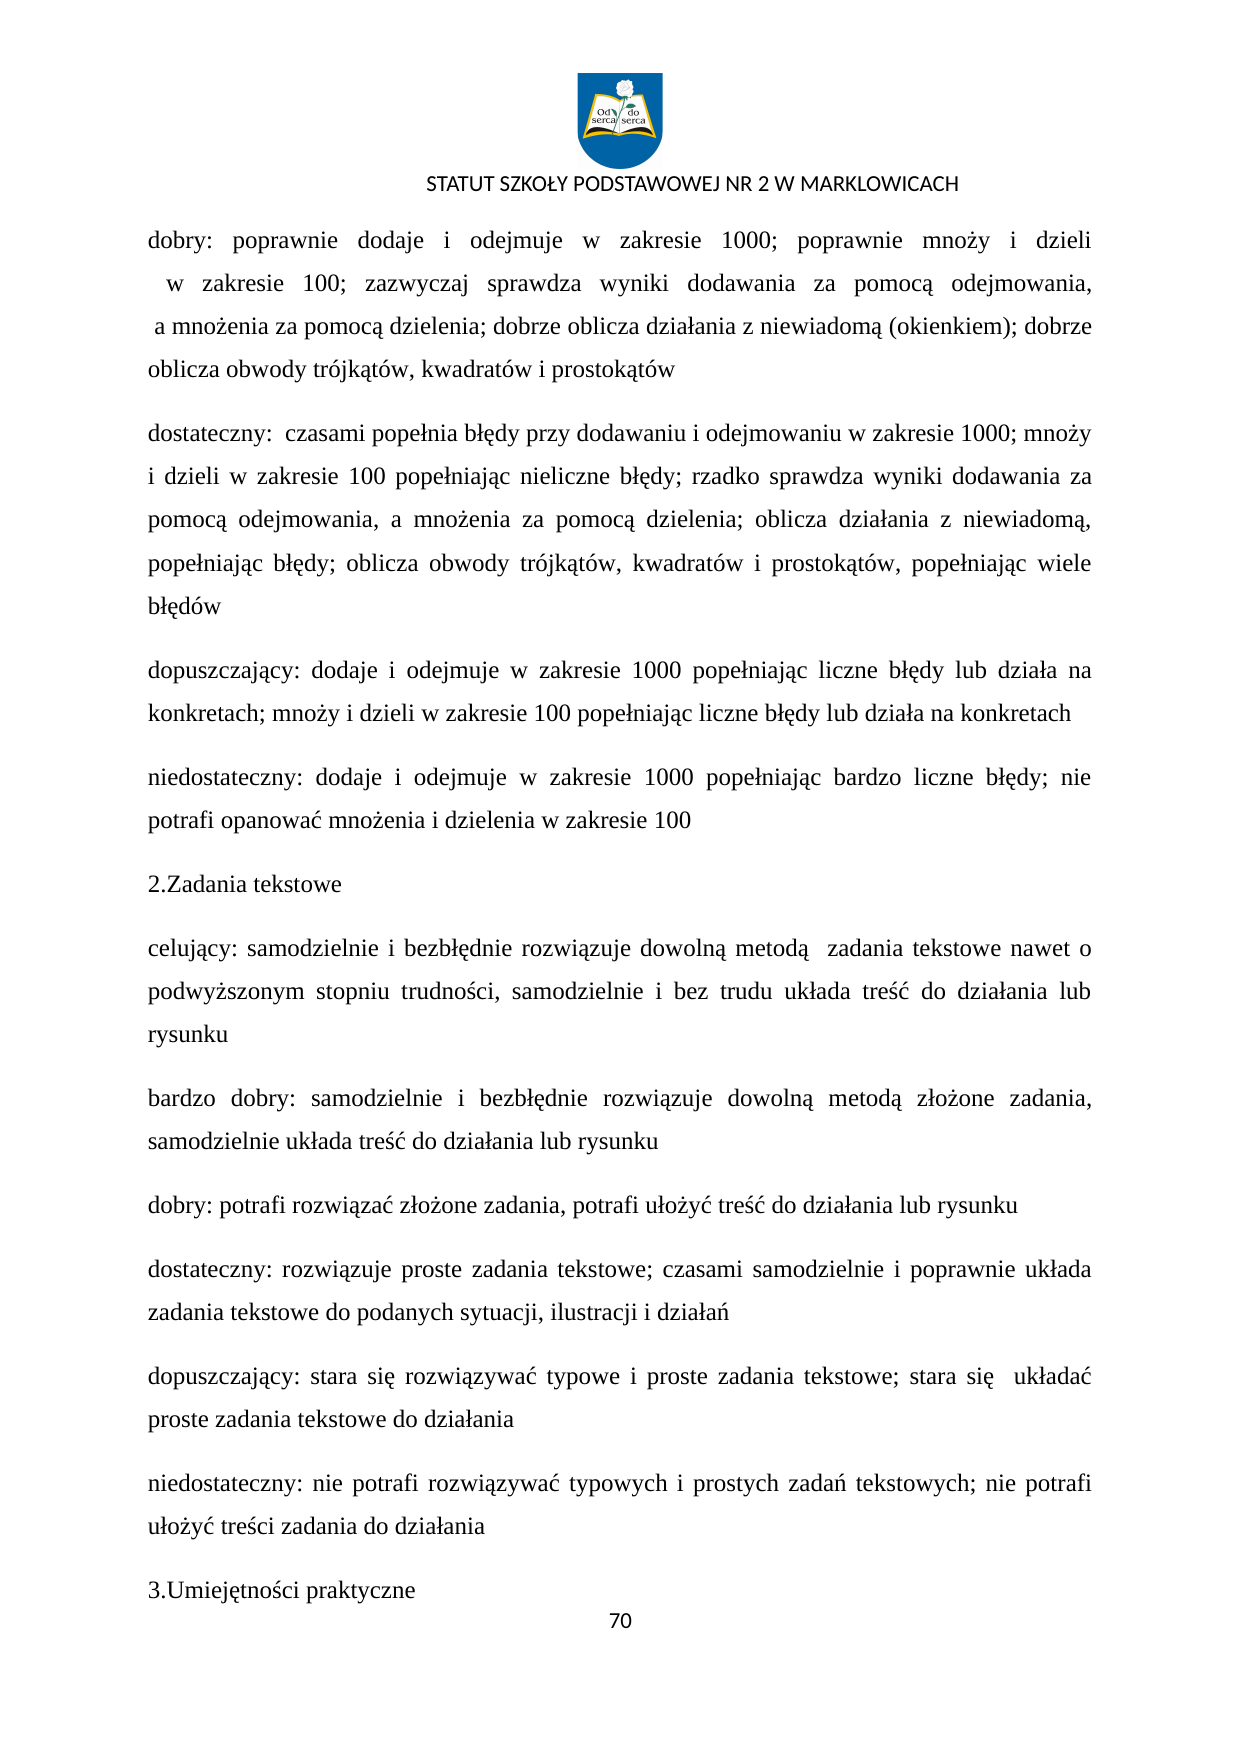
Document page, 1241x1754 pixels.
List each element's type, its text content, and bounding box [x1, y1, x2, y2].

text dostateczny: czasami popełnia błędy przy dodawaniu i odejmowaniu w zakresie 1000; mnoży i dzieli w zakresie 100 popełniając nieliczne błędy; rzadko sprawdza wyniki dodawania za pomocą odejmowania, a mnożenia za pomocą dzielenia; oblicza działania z niewiadomą, popełniając błędy; oblicza obwody trójkątów, kwadratów i prostokątów, popełniając wiele błędów [148, 418, 1093, 619]
text niedostateczny: dodaje i odejmuje w zakresie 1000 popełniając bardzo liczne błędy; nie potrafi opanować mnożenia i dzielenia w zakresie 100 [148, 762, 1093, 834]
text dobry: potrafi rozwiązać złożone zadania, potrafi ułożyć treść do działania lub rysunku [148, 1190, 1093, 1219]
text bardzo dobry: samodzielnie i bezbłędnie rozwiązuje dowolną metodą złożone zadania, samodzielnie układa treść do działania lub rysunku [148, 1083, 1093, 1155]
text dostateczny: rozwiązuje proste zadania tekstowe; czasami samodzielnie i poprawnie układa zadania tekstowe do podanych sytuacji, ilustracji i działań [148, 1254, 1093, 1326]
text niedostateczny: nie potrafi rozwiązywać typowych i prostych zadań tekstowych; nie potrafi ułożyć treści zadania do działania [148, 1468, 1093, 1540]
text 2.Zadania tekstowe [148, 869, 1093, 898]
text dobry: poprawnie dodaje i odejmuje w zakresie 1000; poprawnie mnoży i dzieli w zakresie 100; zazwyczaj sprawdza wyniki dodawania za pomocą odejmowania, a mnożenia za pomocą dzielenia; dobrze oblicza działania z niewiadomą (okienkiem); dobrze oblicza obwody trójkątów, kwadratów i prostokątów [148, 225, 1093, 383]
text 3.Umiejętności praktyczne [148, 1575, 1093, 1604]
text dopuszczający: dodaje i odejmuje w zakresie 1000 popełniając liczne błędy lub działa na konkretach; mnoży i dzieli w zakresie 100 popełniając liczne błędy lub działa na konkretach [148, 655, 1093, 727]
text celujący: samodzielnie i bezbłędnie rozwiązuje dowolną metodą zadania tekstowe nawet o podwyższonym stopniu trudności, samodzielnie i bez trudu układa treść do działania lub rysunku [148, 933, 1093, 1048]
text dopuszczający: stara się rozwiązywać typowe i proste zadania tekstowe; stara się układać proste zadania tekstowe do działania [148, 1361, 1093, 1433]
